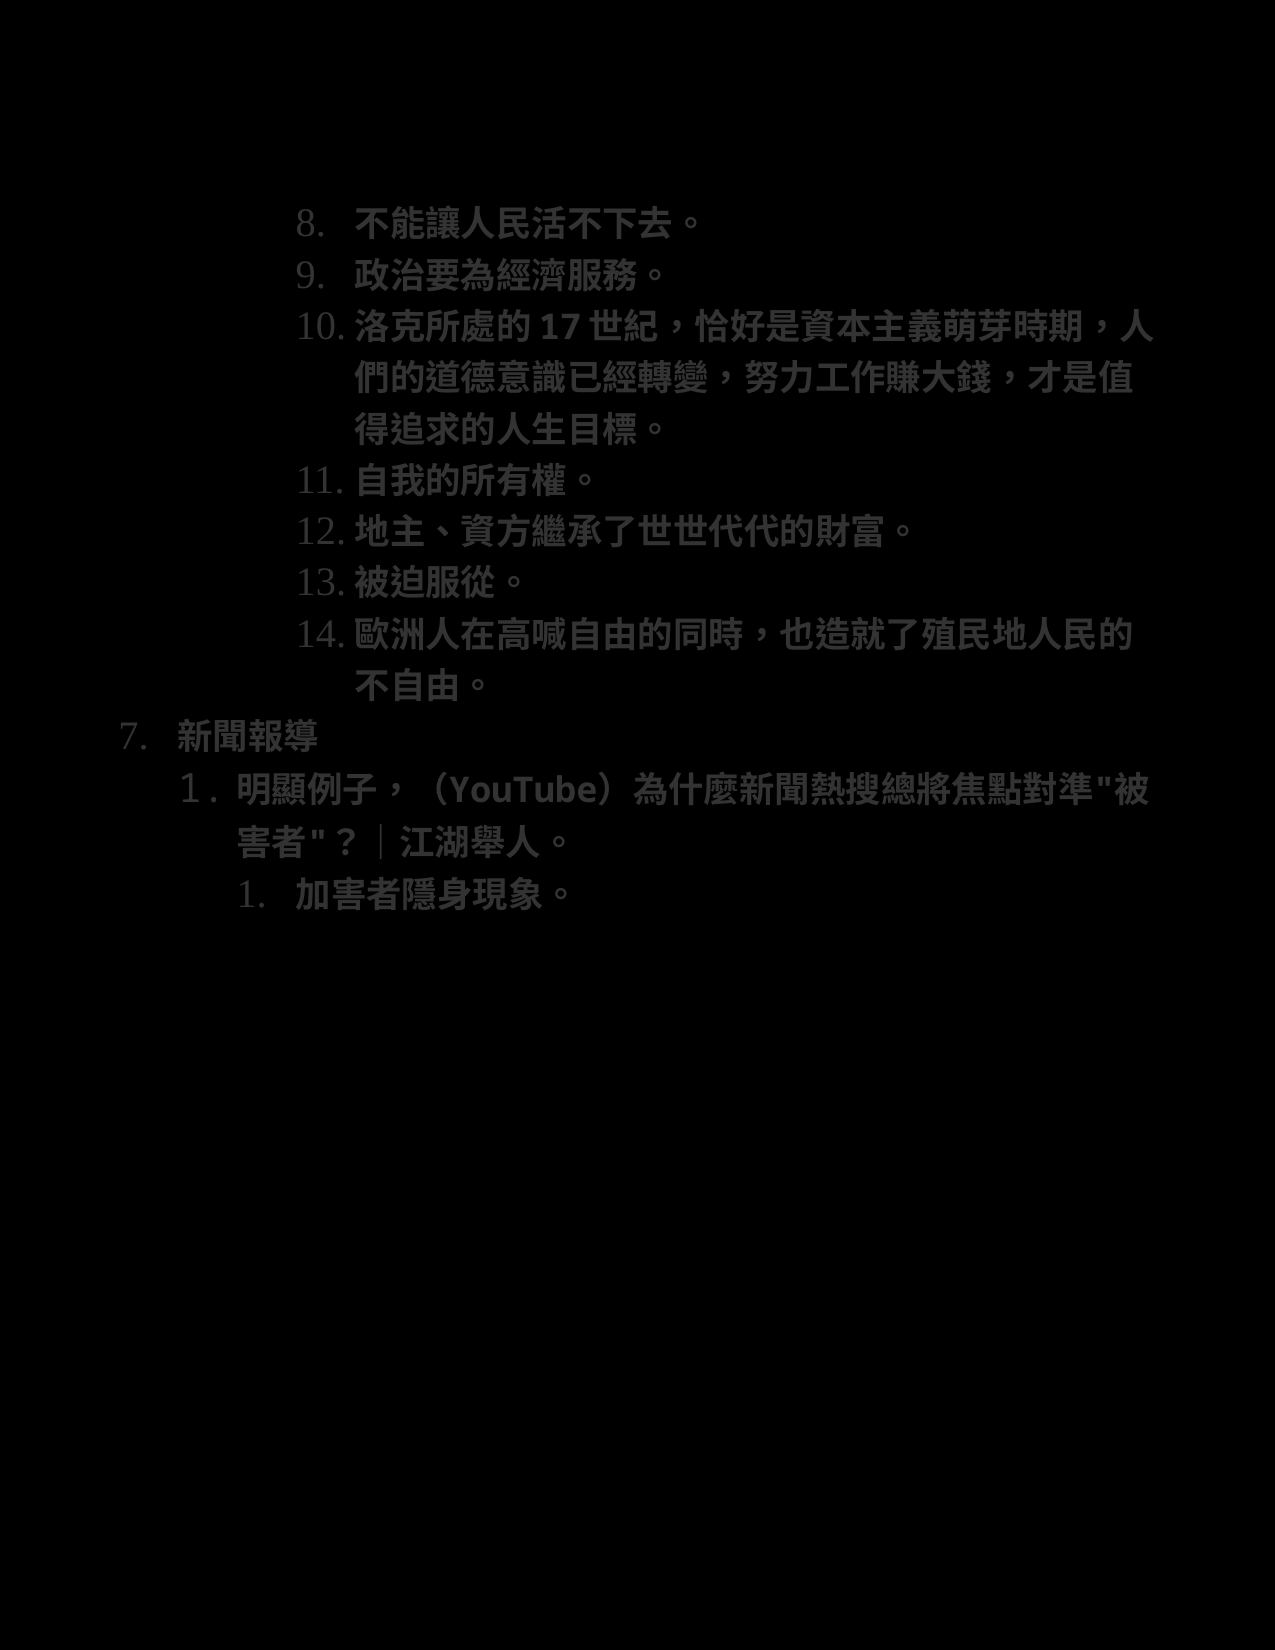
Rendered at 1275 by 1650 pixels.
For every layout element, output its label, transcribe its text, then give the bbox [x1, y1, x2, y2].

list 新聞報導 [118, 708, 1157, 760]
list 地主、資方繼承了世世代代的財富。 [295, 503, 1157, 555]
list 被迫服從。 [295, 555, 1157, 606]
list 歐洲人在高喊自由的同時，也造就了殖民地人民的不自由。 [295, 606, 1157, 708]
list 洛克所處的17世紀，恰好是資本主義萌芽時期，人們的道德意識已經轉變，努力工作賺大錢，才是值得追求的人生目標。 [295, 298, 1157, 452]
list 不能讓人民活不下去。 [295, 196, 1157, 247]
list 自我的所有權。 [295, 452, 1157, 503]
list 政治要為經濟服務。 [295, 247, 1157, 298]
list 加害者隱身現象。 [236, 866, 1157, 917]
list 明顯例子，（YouTube）為什麼新聞熱搜總將焦點對準"被害者"？｜江湖舉人。 [177, 760, 1157, 866]
